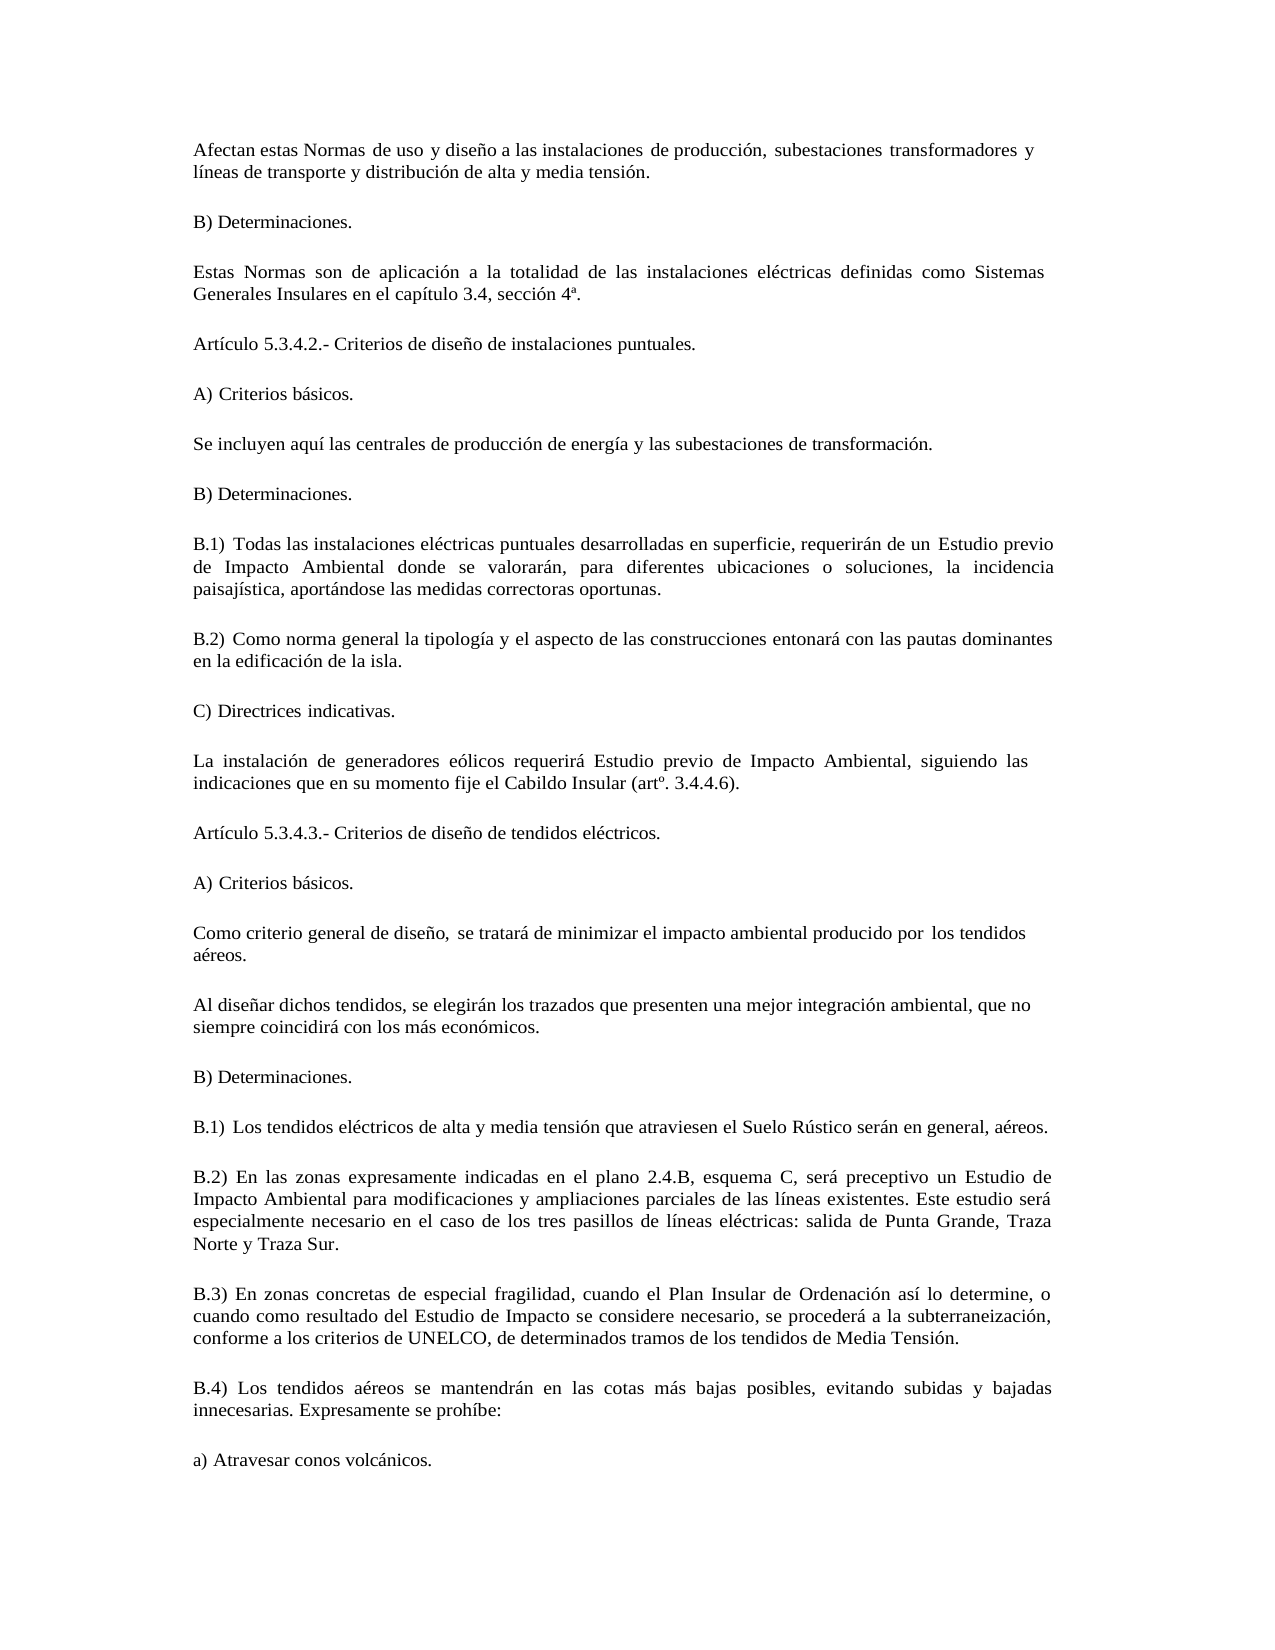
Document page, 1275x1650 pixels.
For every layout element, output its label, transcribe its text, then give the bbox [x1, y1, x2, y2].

list Criterios básicos. [193, 872, 1096, 894]
text Como criterio general de diseño, se tratará de minimizar el impacto ambiental producido por los tendidos aéreos. [193, 922, 1053, 966]
text Afectan estas Normas de uso y diseño a las instalaciones de producción, subestaciones transformadores y líneas de transporte y distribución de alta y media tensión. [193, 139, 1053, 182]
list En zonas concretas de especial fragilidad, cuando el Plan Insular de Ordenación así lo determine, o cuando como resultado del Estudio de Impacto se considere necesario, se procederá a la subterraneización, conforme a los criterios de UNELCO, de determinados tramos de los tendidos de Media Tensión. [193, 1282, 1053, 1348]
text Artículo 5.3.4.2.- Criterios de diseño de instalaciones puntuales. [193, 333, 1096, 355]
list Criterios básicos. [193, 383, 1096, 405]
list Determinaciones. [193, 483, 1096, 504]
list Los tendidos aéreos se mantendrán en las cotas más bajas posibles, evitando subidas y bajadas innecesarias. Expresamente se prohíbe: [193, 1377, 1053, 1421]
text Artículo 5.3.4.3.- Criterios de diseño de tendidos eléctricos. [193, 822, 1096, 843]
list En las zonas expresamente indicadas en el plano 2.4.B, esquema C, será preceptivo un Estudio de Impacto Ambiental para modificaciones y ampliaciones parciales de las líneas existentes. Este estudio será especialmente necesario en el caso de los tres pasillos de líneas eléctricas: salida de Punta Grande, Traza Norte y Traza Sur. [193, 1166, 1053, 1254]
list Todas las instalaciones eléctricas puntuales desarrolladas en superficie, requerirán de un Estudio previo de Impacto Ambiental donde se valorarán, para diferentes ubicaciones o soluciones, la incidencia paisajística, aportándose las medidas correctoras oportunas. [193, 533, 1054, 600]
list Atravesar conos volcánicos. [193, 1449, 1096, 1471]
text Al diseñar dichos tendidos, se elegirán los trazados que presenten una mejor integración ambiental, que no siempre coincidirá con los más económicos. [193, 994, 1053, 1038]
text Se incluyen aquí las centrales de producción de energía y las subestaciones de transformación. [193, 433, 1096, 455]
text Estas Normas son de aplicación a la totalidad de las instalaciones eléctricas definidas como Sistemas Generales Insulares en el capítulo 3.4, sección 4ª. [193, 261, 1096, 304]
list Determinaciones. [193, 1066, 1096, 1088]
list Directrices indicativas. [193, 700, 1096, 722]
text La instalación de generadores eólicos requerirá Estudio previo de Impacto Ambiental, siguiendo las indicaciones que en su momento fije el Cabildo Insular (artº. 3.4.4.6). [193, 750, 1096, 794]
list Como norma general la tipología y el aspecto de las construcciones entonará con las pautas dominantes en la edificación de la isla. [193, 628, 1053, 672]
list Los tendidos eléctricos de alta y media tensión que atraviesen el Suelo Rústico serán en general, aéreos. [193, 1116, 1096, 1137]
list Determinaciones. [193, 211, 1096, 232]
